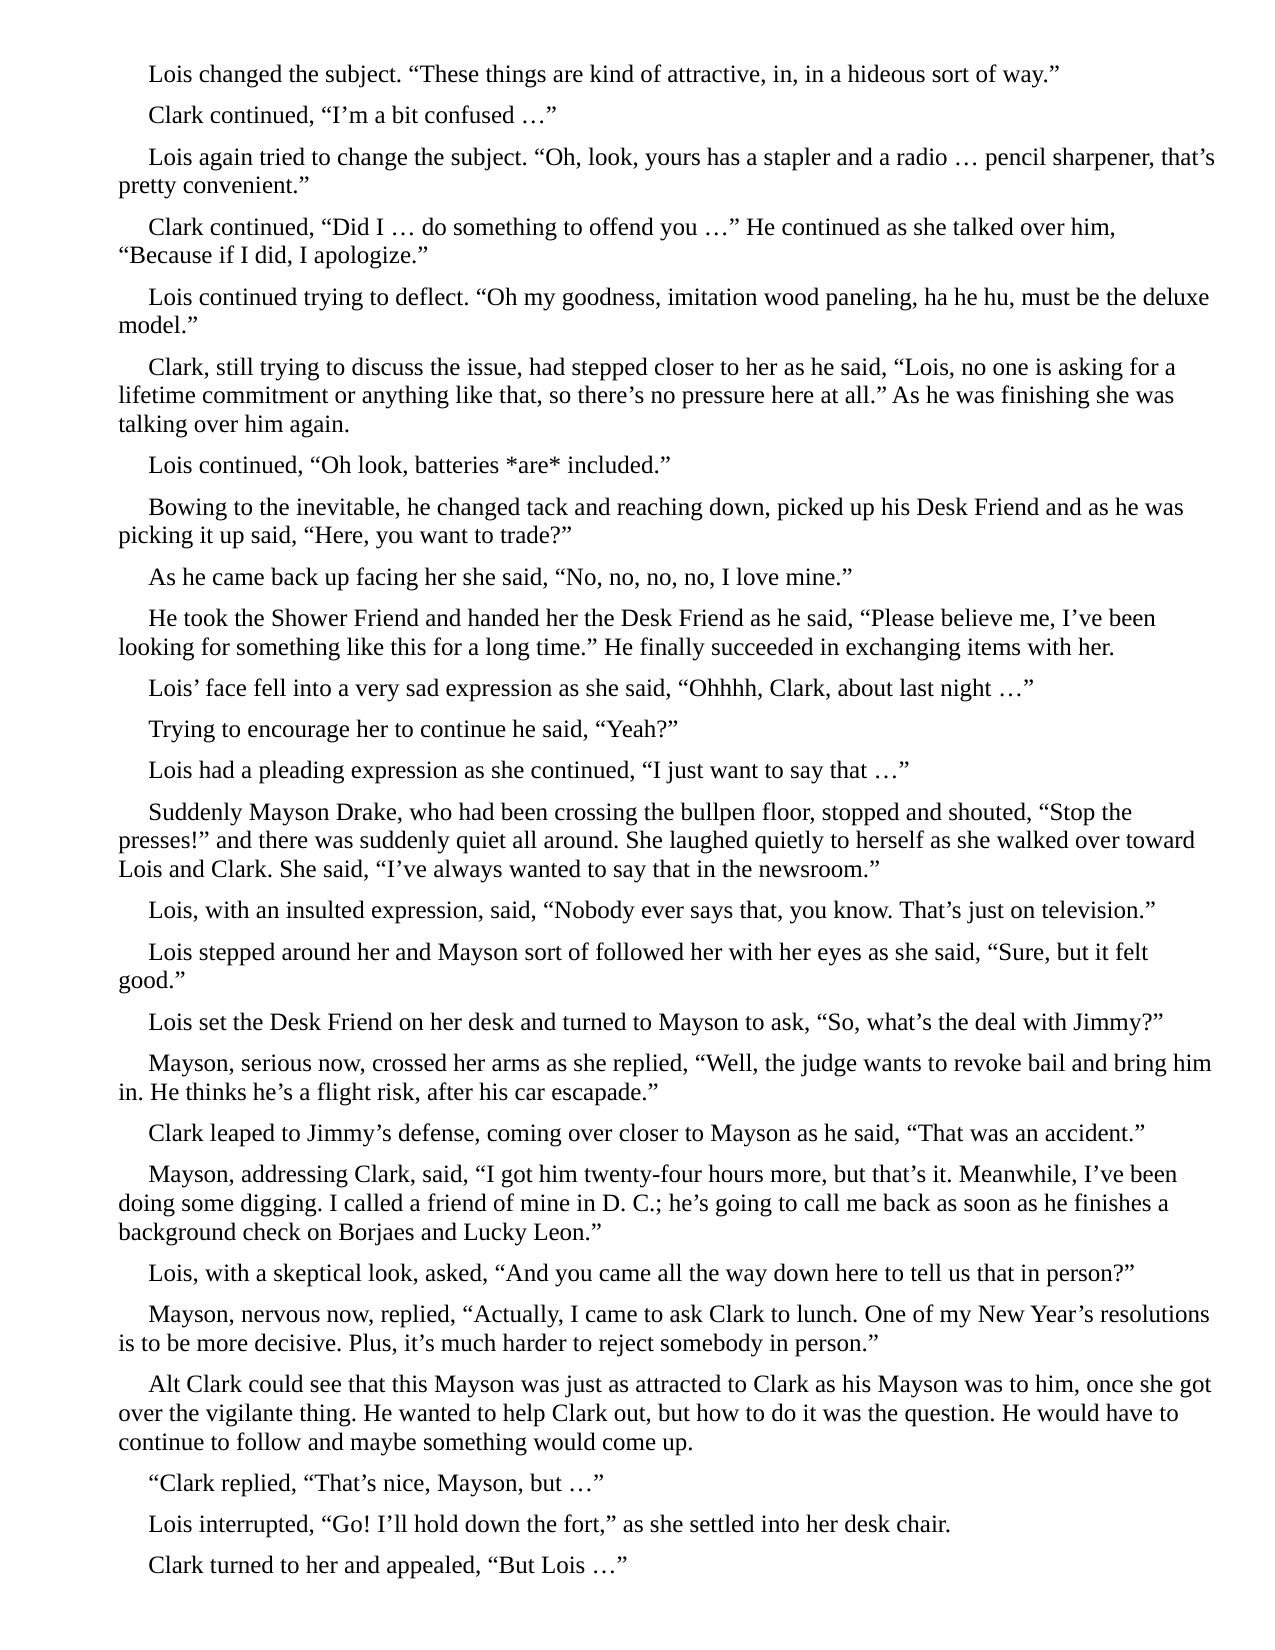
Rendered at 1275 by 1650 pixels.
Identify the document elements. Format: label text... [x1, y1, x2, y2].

text Lois again tried to change the subject. “Oh, look, yours has a stapler and a radio … pencil sharpener, that’s pretty convenient.” [118, 142, 1216, 199]
text Clark continued, “I’m a bit confused …” [118, 100, 1216, 129]
text Lois set the Desk Friend on her desk and turned to Mayson to ask, “So, what’s the deal with Jimmy?” [118, 1007, 1216, 1035]
text Alt Clark could see that this Mayson was just as attracted to Clark as his Mayson was to him, once she got over the vigilante thing. He wanted to help Clark out, but how to do it was the question. He would have to continue to follow and maybe something would come up. [118, 1369, 1216, 1455]
text He took the Shower Friend and handed her the Desk Friend as he said, “Please believe me, I’ve been looking for something like this for a long time.” He finally succeeded in exchanging items with her. [118, 603, 1216, 660]
text Lois, with a skeptical look, asked, “And you came all the way down here to tell us that in person?” [118, 1258, 1216, 1287]
text Lois’ face fell into a very sad expression as she said, “Ohhhh, Clark, about last night …” [118, 673, 1216, 702]
text As he came back up facing her she said, “No, no, no, no, I love mine.” [118, 562, 1216, 590]
text Lois continued trying to deflect. “Oh my goodness, imitation wood paneling, ha he hu, must be the deluxe model.” [118, 282, 1216, 339]
text Clark turned to her and appealed, “But Lois …” [118, 1550, 1216, 1579]
text Mayson, nervous now, replied, “Actually, I came to ask Clark to lunch. One of my New Year’s resolutions is to be more decisive. Plus, it’s much harder to reject somebody in person.” [118, 1299, 1216, 1357]
text Bowing to the inevitable, he changed tack and reaching down, picked up his Desk Friend and as he was picking it up said, “Here, you want to trade?” [118, 492, 1216, 549]
text “Clark replied, “That’s nice, Mayson, but …” [118, 1468, 1216, 1497]
text Lois interrupted, “Go! I’ll hold down the fort,” as she settled into her desk chair. [118, 1509, 1216, 1538]
text Lois continued, “Oh look, batteries *are* included.” [118, 450, 1216, 479]
text Trying to encourage her to continue he said, “Yeah?” [118, 714, 1216, 743]
text Clark continued, “Did I … do something to offend you …” He continued as she talked over him, “Because if I did, I apologize.” [118, 212, 1216, 269]
text Lois changed the subject. “These things are kind of attractive, in, in a hideous sort of way.” [118, 59, 1216, 88]
text Mayson, addressing Clark, said, “I got him twenty-four hours more, but that’s it. Meanwhile, I’ve been doing some digging. I called a friend of mine in D. C.; he’s going to call me back as soon as he finishes a background check on Borjaes and Lucky Leon.” [118, 1159, 1216, 1245]
text Lois had a pleading expression as she continued, “I just want to say that …” [118, 755, 1216, 784]
text Suddenly Mayson Drake, who had been crossing the bullpen floor, stopped and shouted, “Stop the presses!” and there was suddenly quiet all around. She laughed quietly to herself as she walked over toward Lois and Clark. She said, “I’ve always wanted to say that in the newsroom.” [118, 797, 1216, 883]
text Clark leaped to Jimmy’s defense, coming over closer to Mayson as he said, “That was an accident.” [118, 1118, 1216, 1147]
text Lois, with an insulted expression, said, “Nobody ever says that, you know. That’s just on television.” [118, 895, 1216, 924]
text Clark, still trying to discuss the issue, had stepped closer to her as he said, “Lois, no one is asking for a lifetime commitment or anything like that, so there’s no pressure here at all.” As he was finishing she was talking over him again. [118, 352, 1216, 438]
text Mayson, serious now, crossed her arms as she replied, “Well, the judge wants to revoke bail and bring him in. He thinks he’s a flight risk, after his car escapade.” [118, 1048, 1216, 1105]
text Lois stepped around her and Mayson sort of followed her with her eyes as she said, “Sure, but it felt good.” [118, 937, 1216, 994]
